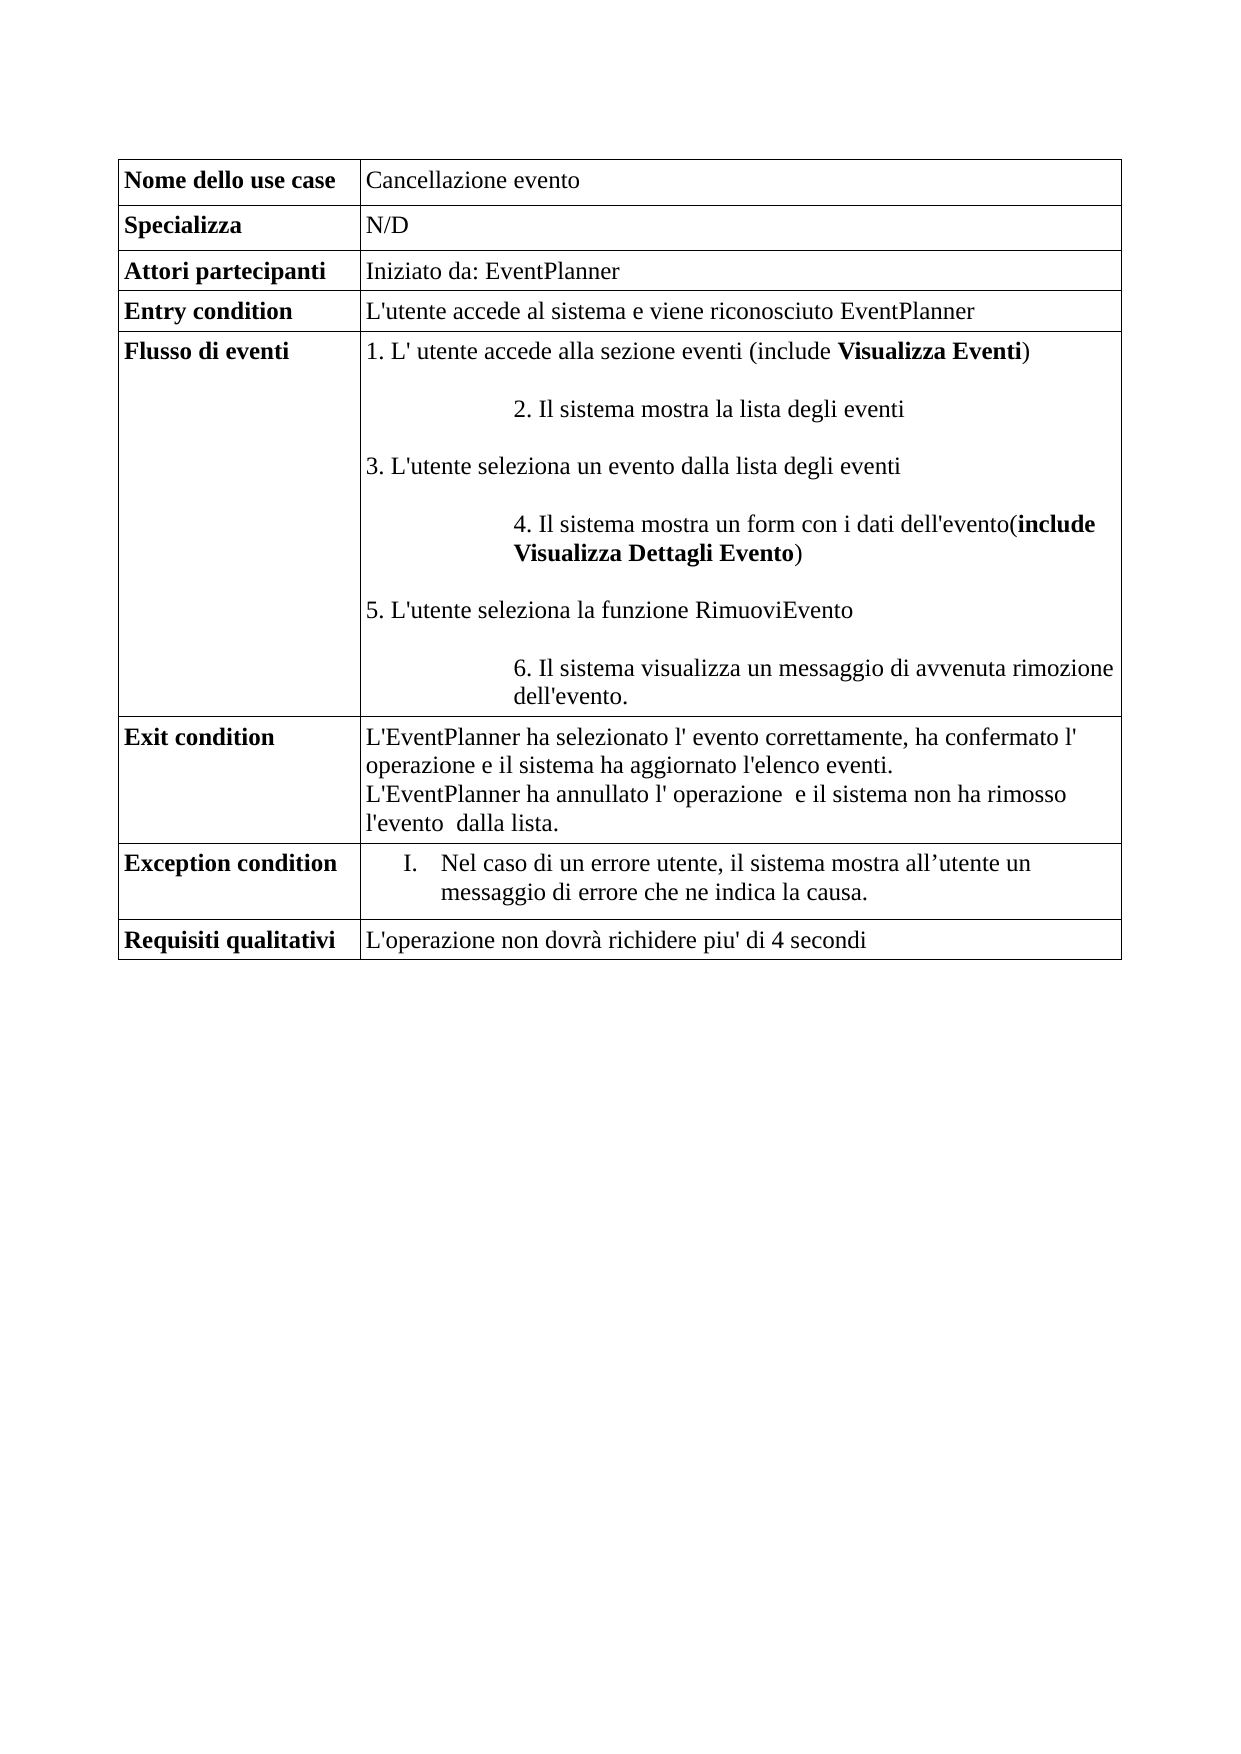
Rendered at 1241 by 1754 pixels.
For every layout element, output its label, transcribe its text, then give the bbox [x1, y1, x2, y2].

table_header Cancellazione evento [361, 160, 1121, 205]
table_header Nome dello use case [119, 160, 360, 205]
table_cell Exception condition [119, 844, 360, 919]
table_cell L'operazione non dovrà richidere piu' di 4 secondi [361, 920, 1121, 959]
table_cell Flusso di eventi [119, 332, 360, 716]
table_cell Nel caso di un errore utente, il sistema mostra all’utente un messaggio di errore che ne indica la causa. [361, 844, 1121, 919]
table_cell Attori partecipanti [119, 251, 360, 290]
table_cell L'EventPlanner ha selezionato l' evento correttamente, ha confermato l' operazione e il sistema ha aggiornato l'elenco eventi. L'EventPlanner ha annullato l' operazione e il sistema non ha rimosso l'evento dalla lista. [361, 717, 1121, 842]
table_cell L' utente accede alla sezione eventi (include Visualizza Eventi) Il sistema mostra la lista degli eventi L'utente seleziona un evento dalla lista degli eventi Il sistema mostra un form con i dati dell'evento(include Visualizza Dettagli Evento) L'utente seleziona la funzione RimuoviEvento Il sistema visualizza un messaggio di avvenuta rimozione dell'evento. [361, 332, 1121, 716]
table_cell Specializza [119, 206, 360, 250]
table_cell Requisiti qualitativi [119, 920, 360, 959]
table_cell N/D [361, 206, 1121, 250]
table_cell L'utente accede al sistema e viene riconosciuto EventPlanner [361, 291, 1121, 331]
table_cell Entry condition [119, 291, 360, 331]
table_cell Iniziato da: EventPlanner [361, 251, 1121, 290]
table_cell Exit condition [119, 717, 360, 842]
